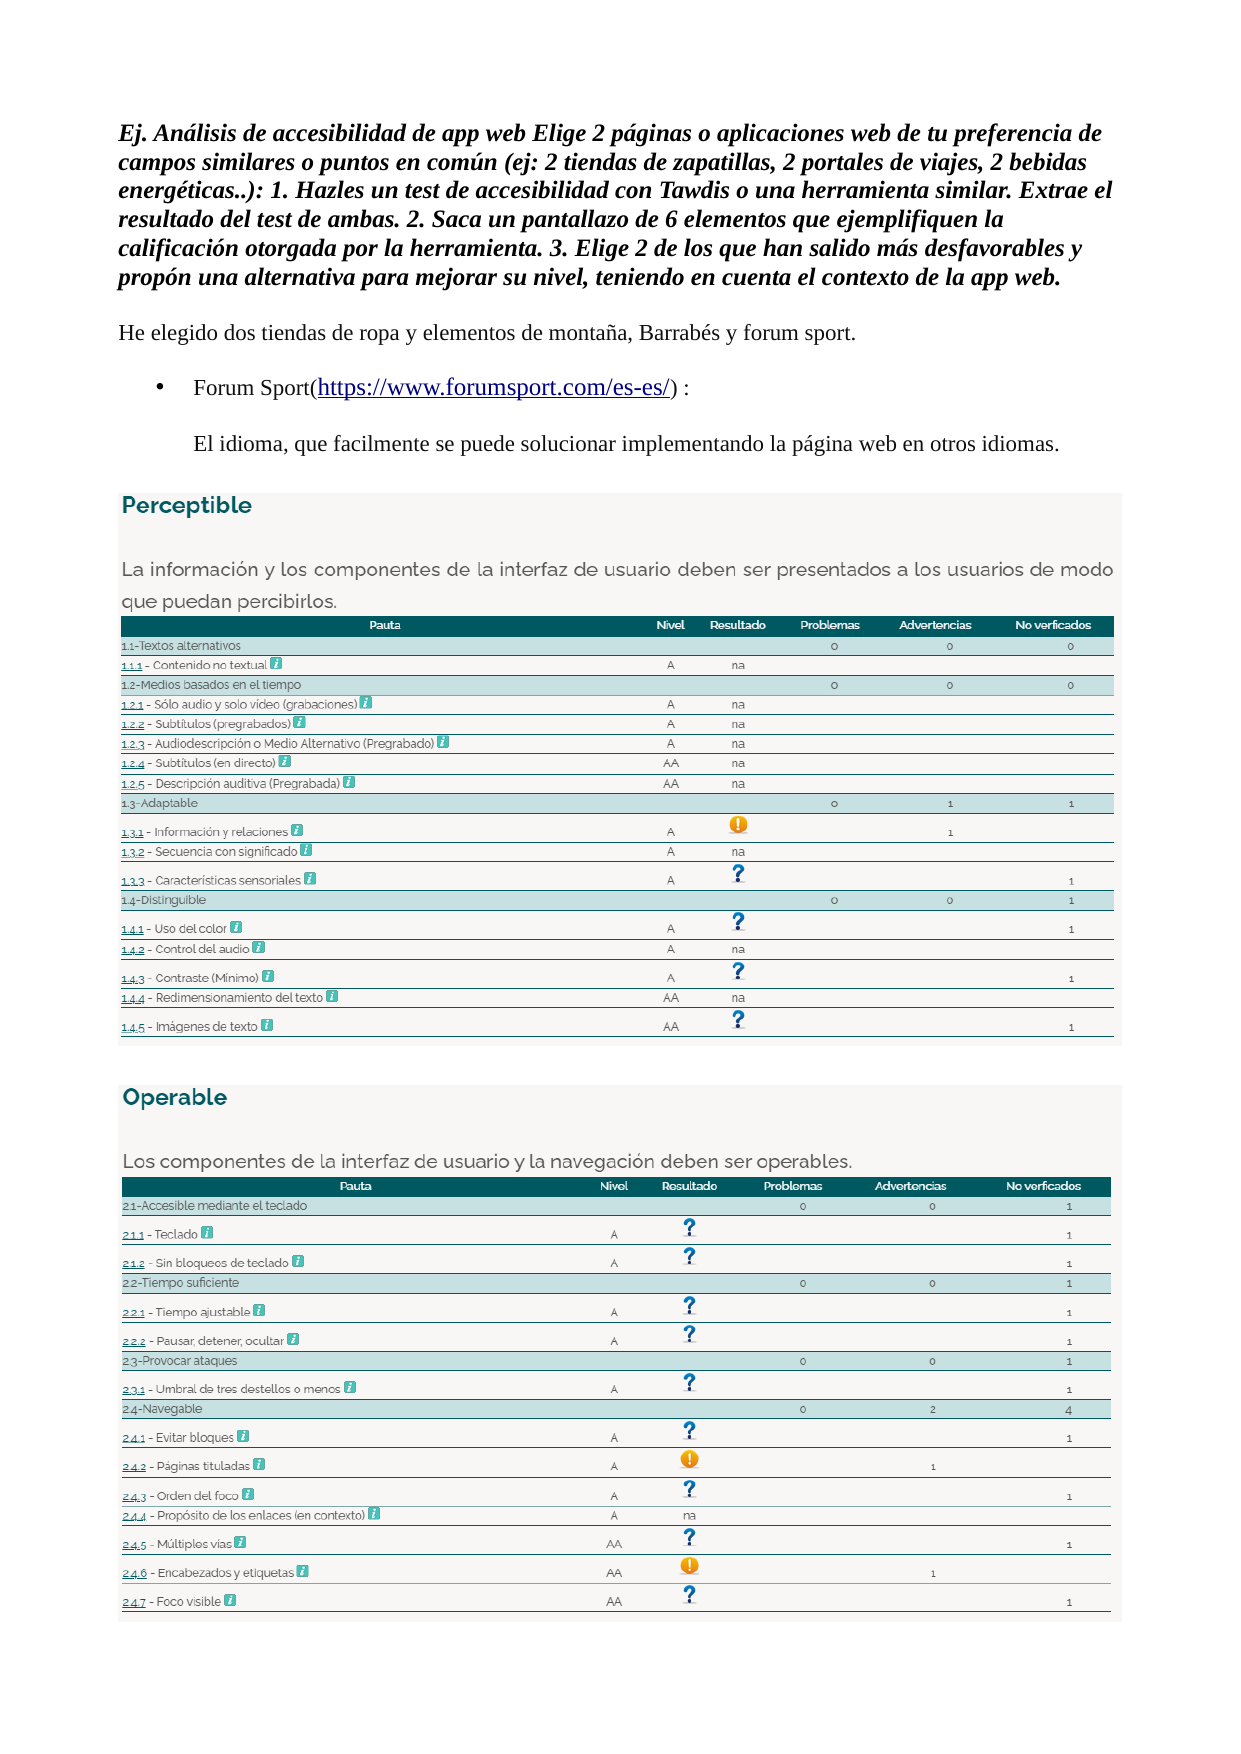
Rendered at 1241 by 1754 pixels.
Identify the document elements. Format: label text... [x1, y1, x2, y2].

picture [118, 493, 1123, 1046]
text He elegido dos tiendas de ropa y elementos de montaña, Barrabés y forum sport. [118, 319, 1122, 346]
list El idioma, que facilmente se puede solucionar implementando la página web en otros idiomas. [156, 429, 1122, 456]
picture [118, 1085, 1123, 1622]
text Ej. Análisis de accesibilidad de app web Elige 2 páginas o aplicaciones web de tu preferencia de campos similares o puntos en común (ej: 2 tiendas de zapatillas, 2 portales de viajes, 2 bebidas energéticas..): 1. Hazles un test de accesibilidad con Tawdis o una herramienta similar. Extrae el resultado del test de ambas. 2. Saca un pantallazo de 6 elementos que ejemplifiquen la calificación otorgada por la herramienta. 3. Elige 2 de los que han salido más desfavorables y propón una alternativa para mejorar su nivel, teniendo en cuenta el contexto de la app web. [118, 118, 1122, 291]
list Forum Sport(https://www.forumsport.com/es-es/) : [156, 372, 1122, 401]
